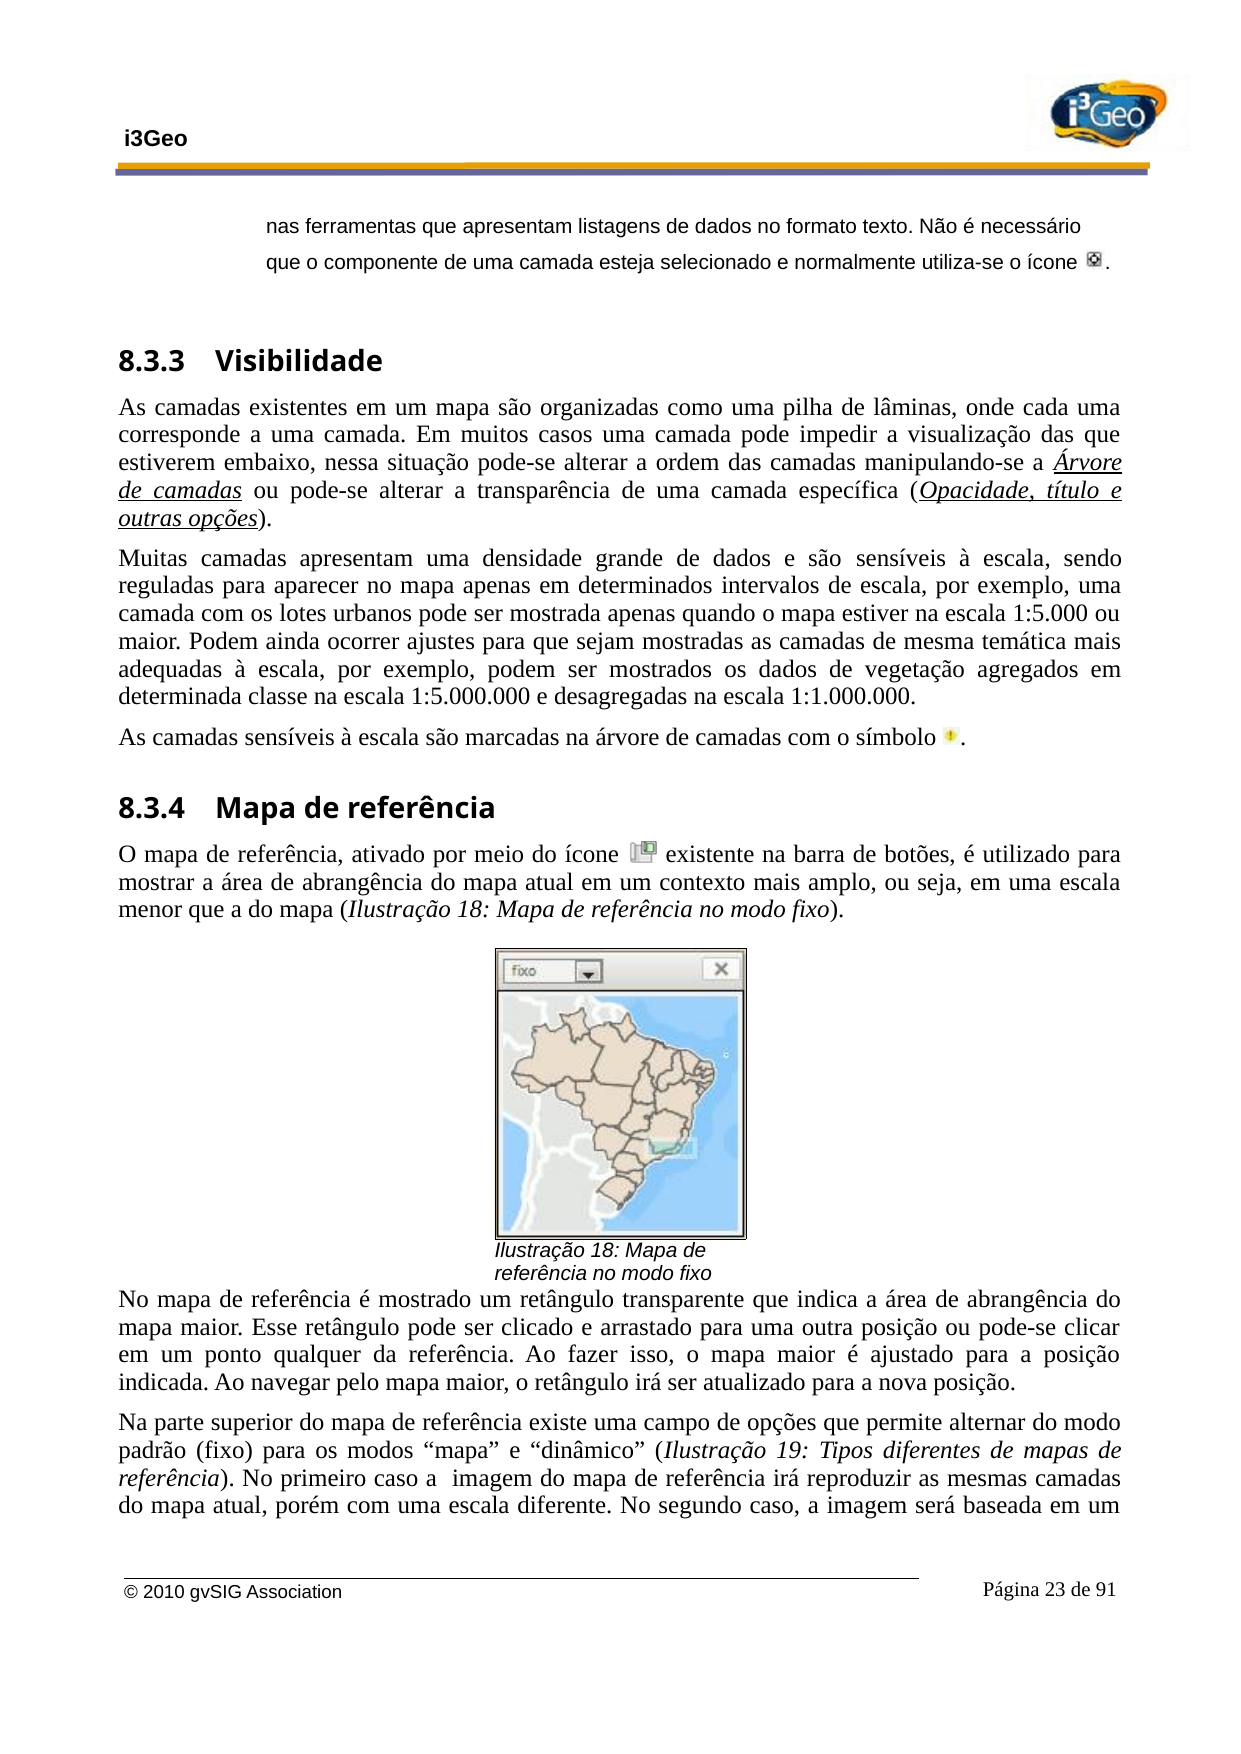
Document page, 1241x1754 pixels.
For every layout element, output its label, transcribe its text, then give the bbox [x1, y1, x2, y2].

picture [496, 949, 746, 1239]
picture [628, 840, 658, 863]
text As camadas sensíveis à escala são marcadas na árvore de camadas com o símbolo . [118, 723, 1122, 750]
text No mapa de referência é mostrado um retângulo transparente que indica a área de abrangência do mapa maior. Esse retângulo pode ser clicado e arrastado para uma outra posição ou pode-se clicar em um ponto qualquer da referência. Ao fazer isso, o mapa maior é ajustado para a posição indicada. Ao navegar pelo mapa maior, o retângulo irá ser atualizado para a nova posição. [118, 936, 1122, 1396]
text Muitas camadas apresentam uma densidade grande de dados e são sensíveis à escala, sendo reguladas para aparecer no mapa apenas em determinados intervalos de escala, por exemplo, uma camada com os lotes urbanos pode ser mostrada apenas quando o mapa estiver na escala 1:5.000 ou maior. Podem ainda ocorrer ajustes para que sejam mostradas as camadas de mesma temática mais adequadas à escala, por exemplo, podem ser mostrados os dados de vegetação agregados em determinada classe na escala 1:5.000.000 e desagregadas na escala 1:1.000.000. [118, 544, 1122, 710]
subtitle Visibilidade [118, 341, 1122, 380]
picture [1084, 249, 1105, 270]
text O mapa de referência, ativado por meio do ícone existente na barra de botões, é utilizado para mostrar a área de abrangência do mapa atual em um contexto mais amplo, ou seja, em uma escala menor que a do mapa (Ilustração 18: Mapa de referência no modo fixo). [118, 840, 1122, 923]
text As camadas existentes em um mapa são organizadas como uma pilha de lâminas, onde cada uma corresponde a uma camada. Em muitos casos uma camada pode impedir a visualização das que estiverem embaixo, nessa situação pode-se alterar a ordem das camadas manipulando-se a Árvore de camadas ou pode-se alterar a transparência de uma camada específica (Opacidade, título e outras opções). [118, 393, 1122, 531]
picture [942, 727, 960, 745]
text Na parte superior do mapa de referência existe uma campo de opções que permite alternar do modo padrão (fixo) para os modos “mapa” e “dinâmico” (Ilustração 19: Tipos diferentes de mapas de referência). No primeiro caso a imagem do mapa de referência irá reproduzir as mesmas camadas do mapa atual, porém com uma escala diferente. No segundo caso, a imagem será baseada em um [118, 1408, 1122, 1519]
list nas ferramentas que apresentam listagens de dados no formato texto. Não é necessário que o componente de uma camada esteja selecionado e normalmente utiliza-se o ícone . [228, 214, 1122, 274]
text Ilustração 18: Mapa de referência no modo fixo [494, 1239, 746, 1285]
subtitle Mapa de referência [118, 788, 1122, 827]
picture [1025, 74, 1191, 151]
